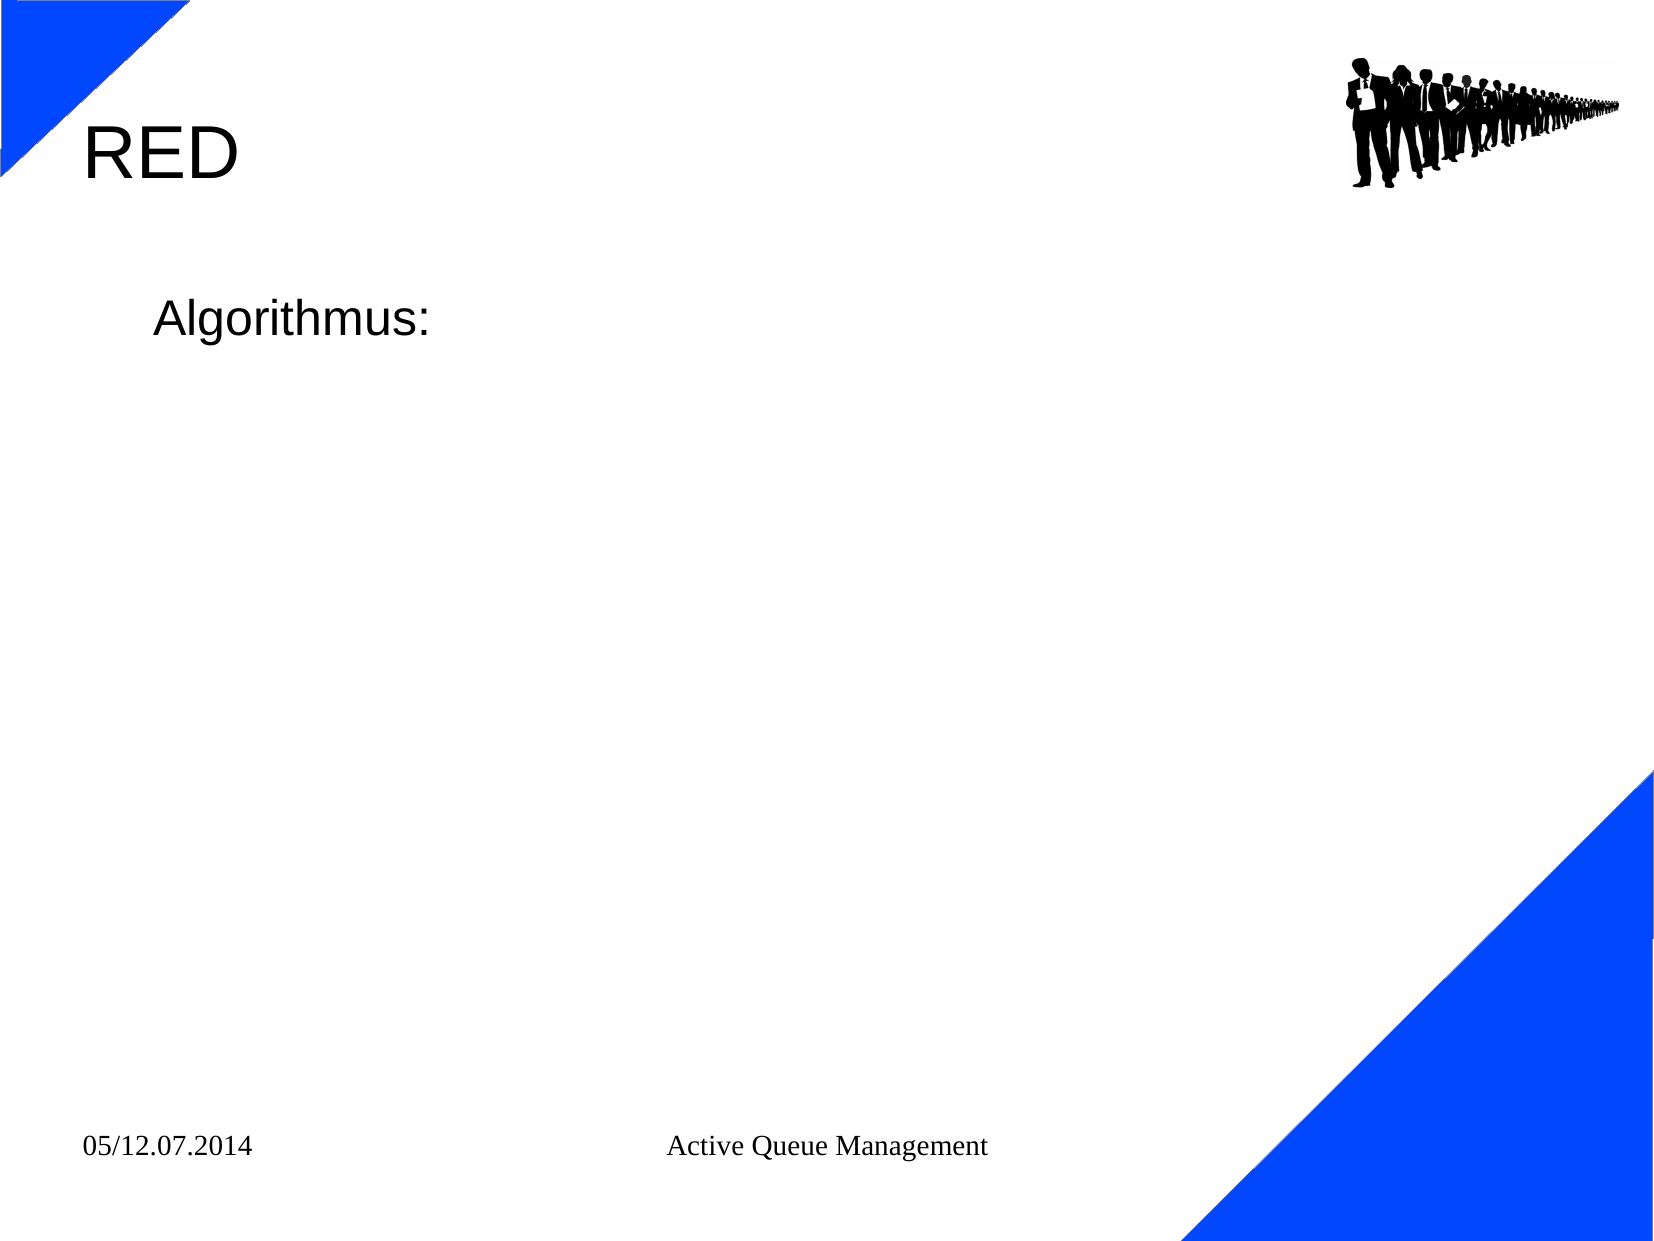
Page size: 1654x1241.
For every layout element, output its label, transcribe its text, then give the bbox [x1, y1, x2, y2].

text_box [0, 0, 190, 177]
title RED [82, 49, 1571, 257]
list Algorithmus: [82, 290, 1571, 1109]
picture [1346, 58, 1619, 188]
text_box [1180, 770, 1654, 1241]
